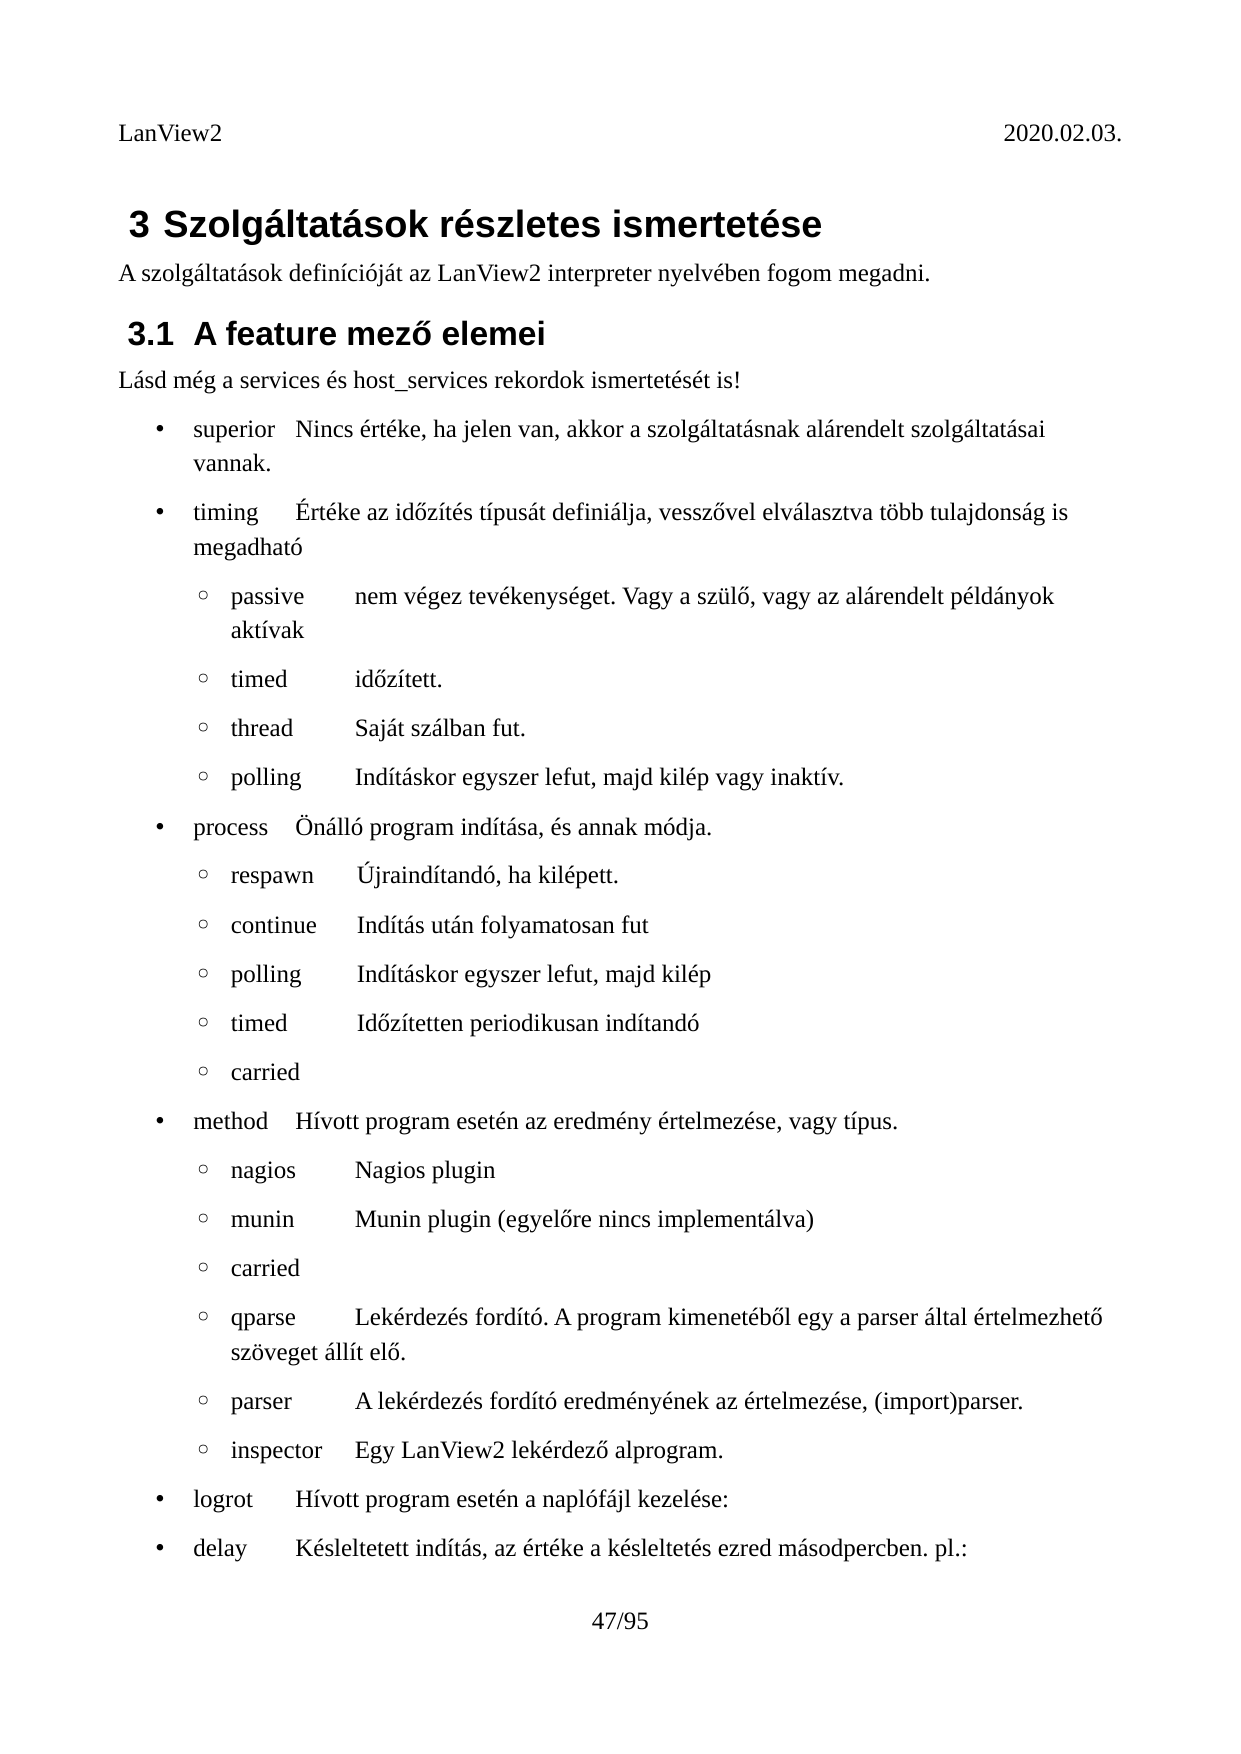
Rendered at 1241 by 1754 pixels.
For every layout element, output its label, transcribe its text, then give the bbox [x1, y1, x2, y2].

list continue Indítás után folyamatosan fut [193, 910, 1122, 938]
list thread Saját szálban fut. [193, 713, 1122, 742]
list polling Indításkor egyszer lefut, majd kilép [193, 959, 1122, 987]
list delay Késleltetett indítás, az értéke a késleltetés ezred másodpercben. pl.: [156, 1533, 1122, 1562]
list carried [193, 1057, 1122, 1086]
list respawn Újraindítandó, ha kilépett. [193, 861, 1122, 889]
list timed időzített. [193, 664, 1122, 693]
text Lásd még a services és host_services rekordok ismertetését is! [118, 365, 1122, 393]
list superior Nincs értéke, ha jelen van, akkor a szolgáltatásnak alárendelt szolgáltatásai vannak. [156, 414, 1122, 477]
list qparse Lekérdezés fordító. A program kimenetéből egy a parser által értelmezhető szöveget állít elő. [193, 1302, 1122, 1365]
text A szolgáltatások definícióját az LanView2 interpreter nyelvében fogom megadni. [118, 258, 1122, 287]
list timed Időzítetten periodikusan indítandó [193, 1008, 1122, 1037]
list timing Értéke az időzítés típusát definiálja, vesszővel elválasztva több tulajdonság is megadható [156, 497, 1122, 561]
list polling Indításkor egyszer lefut, majd kilép vagy inaktív. [193, 762, 1122, 791]
list parser A lekérdezés fordító eredményének az értelmezése, (import)parser. [193, 1386, 1122, 1414]
list inspector Egy LanView2 lekérdező alprogram. [193, 1435, 1122, 1463]
list process Önálló program indítása, és annak módja. [156, 812, 1122, 840]
list nagios Nagios plugin [193, 1155, 1122, 1184]
list passive nem végez tevékenységet. Vagy a szülő, vagy az alárendelt példányok aktívak [193, 581, 1122, 644]
subtitle Szolgáltatások részletes ismertetése [118, 202, 1122, 246]
list method Hívott program esetén az eredmény értelmezése, vagy típus. [156, 1106, 1122, 1135]
list logrot Hívott program esetén a naplófájl kezelése: [156, 1484, 1122, 1513]
list carried [193, 1253, 1122, 1282]
subtitle A feature mező elemei [118, 313, 1122, 352]
list munin Munin plugin (egyelőre nincs implementálva) [193, 1204, 1122, 1233]
